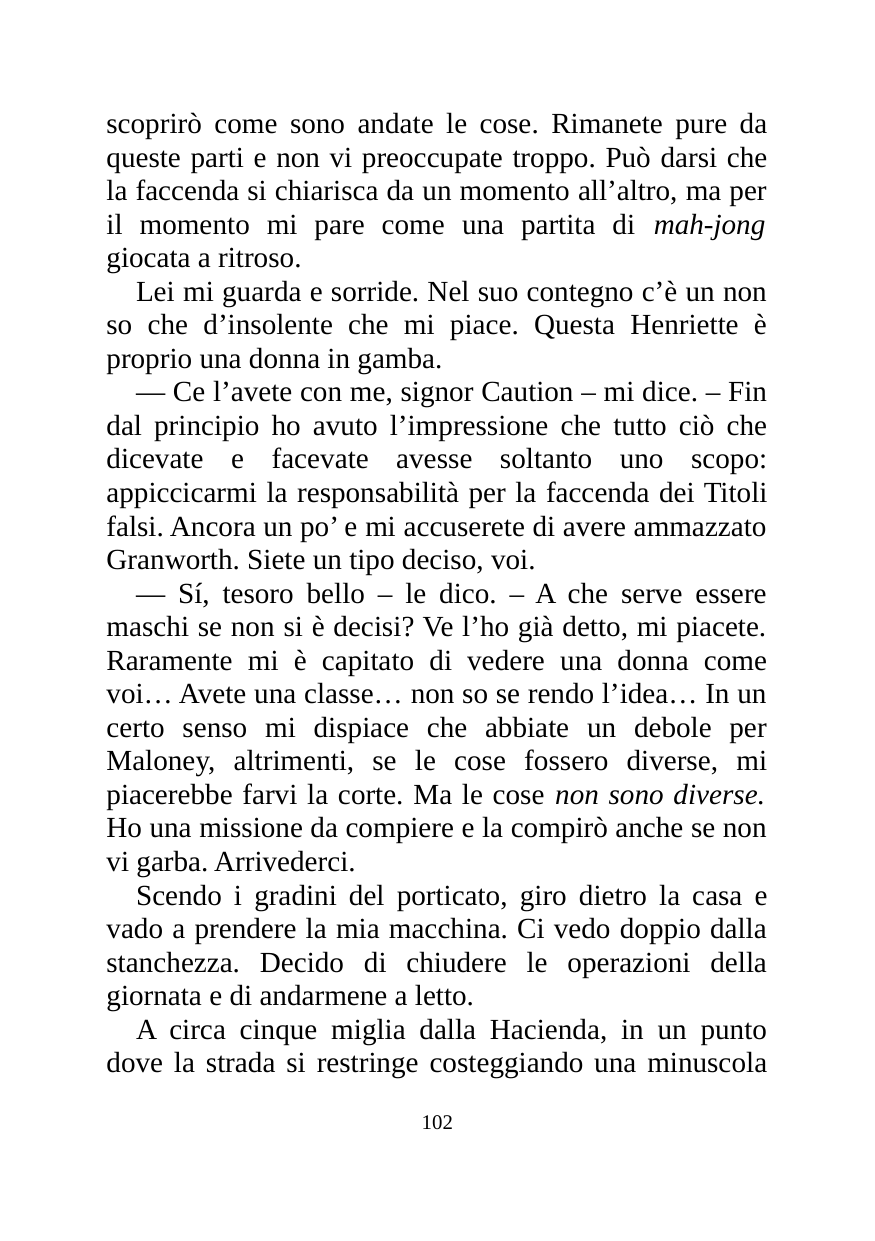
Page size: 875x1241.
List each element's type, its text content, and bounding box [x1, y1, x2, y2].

text scoprirò come sono andate le cose. Rimanete pure da queste parti e non vi preoccupate troppo. Può darsi che la faccenda si chiarisca da un momento all’altro, ma per il momento mi pare come una partita di mah-jong giocata a ritroso. [106, 106, 768, 274]
text Scendo i gradini del porticato, giro dietro la casa e vado a prendere la mia macchina. Ci vedo doppio dalla stanchezza. Decido di chiudere le operazioni della giornata e di andarmene a letto. [106, 878, 768, 1012]
text A circa cinque miglia dalla Hacienda, in un punto dove la strada si restringe costeggiando una minuscola [106, 1012, 768, 1079]
text — Sí, tesoro bello – le dico. – A che serve essere maschi se non si è decisi? Ve l’ho già detto, mi piacete. Raramente mi è capitato di vedere una donna come voi… Avete una classe… non so se rendo l’idea… In un certo senso mi dispiace che abbiate un debole per Maloney, altrimenti, se le cose fossero diverse, mi piacerebbe farvi la corte. Ma le cose non sono diverse. Ho una missione da compiere e la compirò anche se non vi garba. Arrivederci. [106, 576, 768, 878]
text Lei mi guarda e sorride. Nel suo contegno c’è un non so che d’insolente che mi piace. Questa Henriette è proprio una donna in gamba. [106, 274, 768, 374]
text — Ce l’avete con me, signor Caution – mi dice. – Fin dal principio ho avuto l’impressione che tutto ciò che dicevate e facevate avesse soltanto uno scopo: appiccicarmi la responsabilità per la faccenda dei Titoli falsi. Ancora un po’ e mi accuserete di avere ammazzato Granworth. Siete un tipo deciso, voi. [106, 374, 768, 576]
